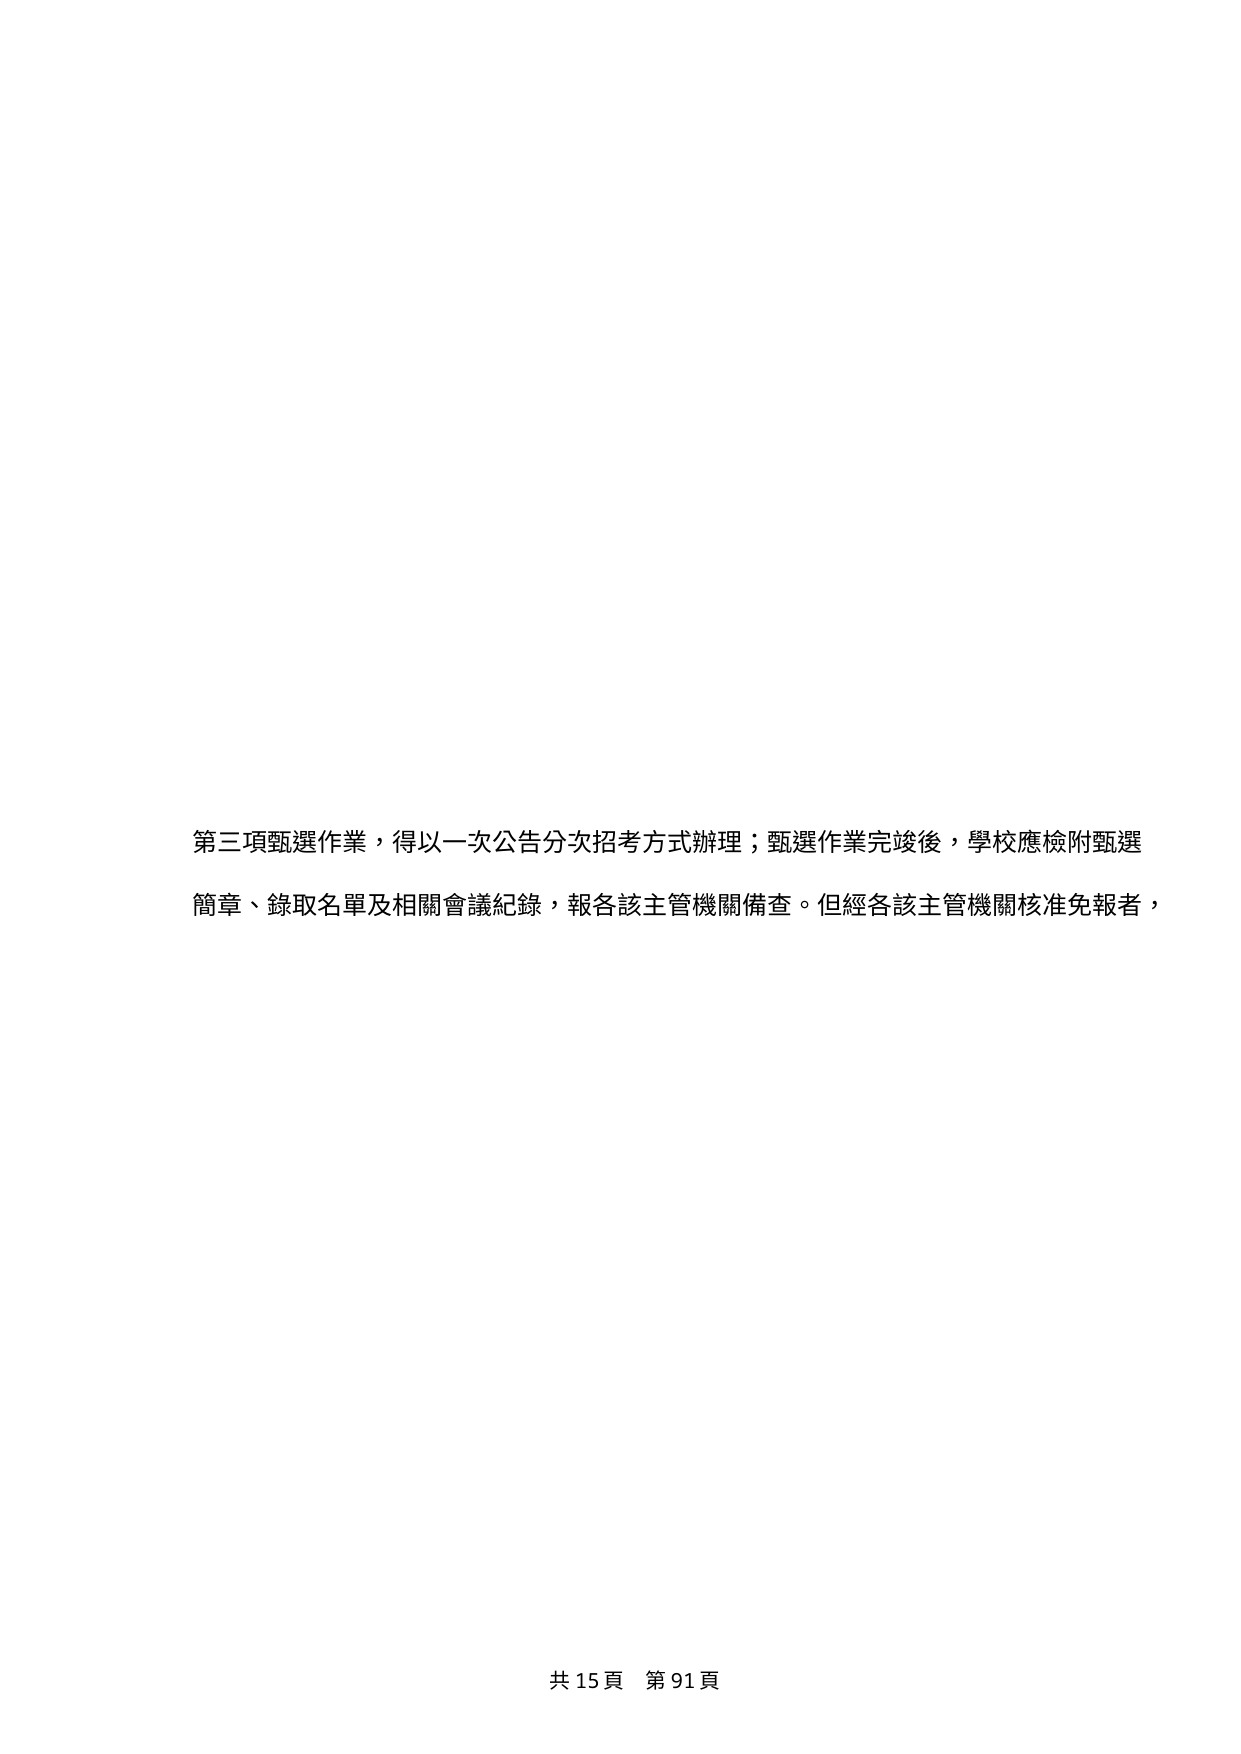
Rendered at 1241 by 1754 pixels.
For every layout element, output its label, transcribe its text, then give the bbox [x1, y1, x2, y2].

text 第三項甄選作業，得以一次公告分次招考方式辦理；甄選作業完竣後，學校應檢附甄選簡章、錄取名單及相關會議紀錄，報各該主管機關備查。但經各該主管機關核准免報者，不在此限。 [192, 799, 1152, 924]
